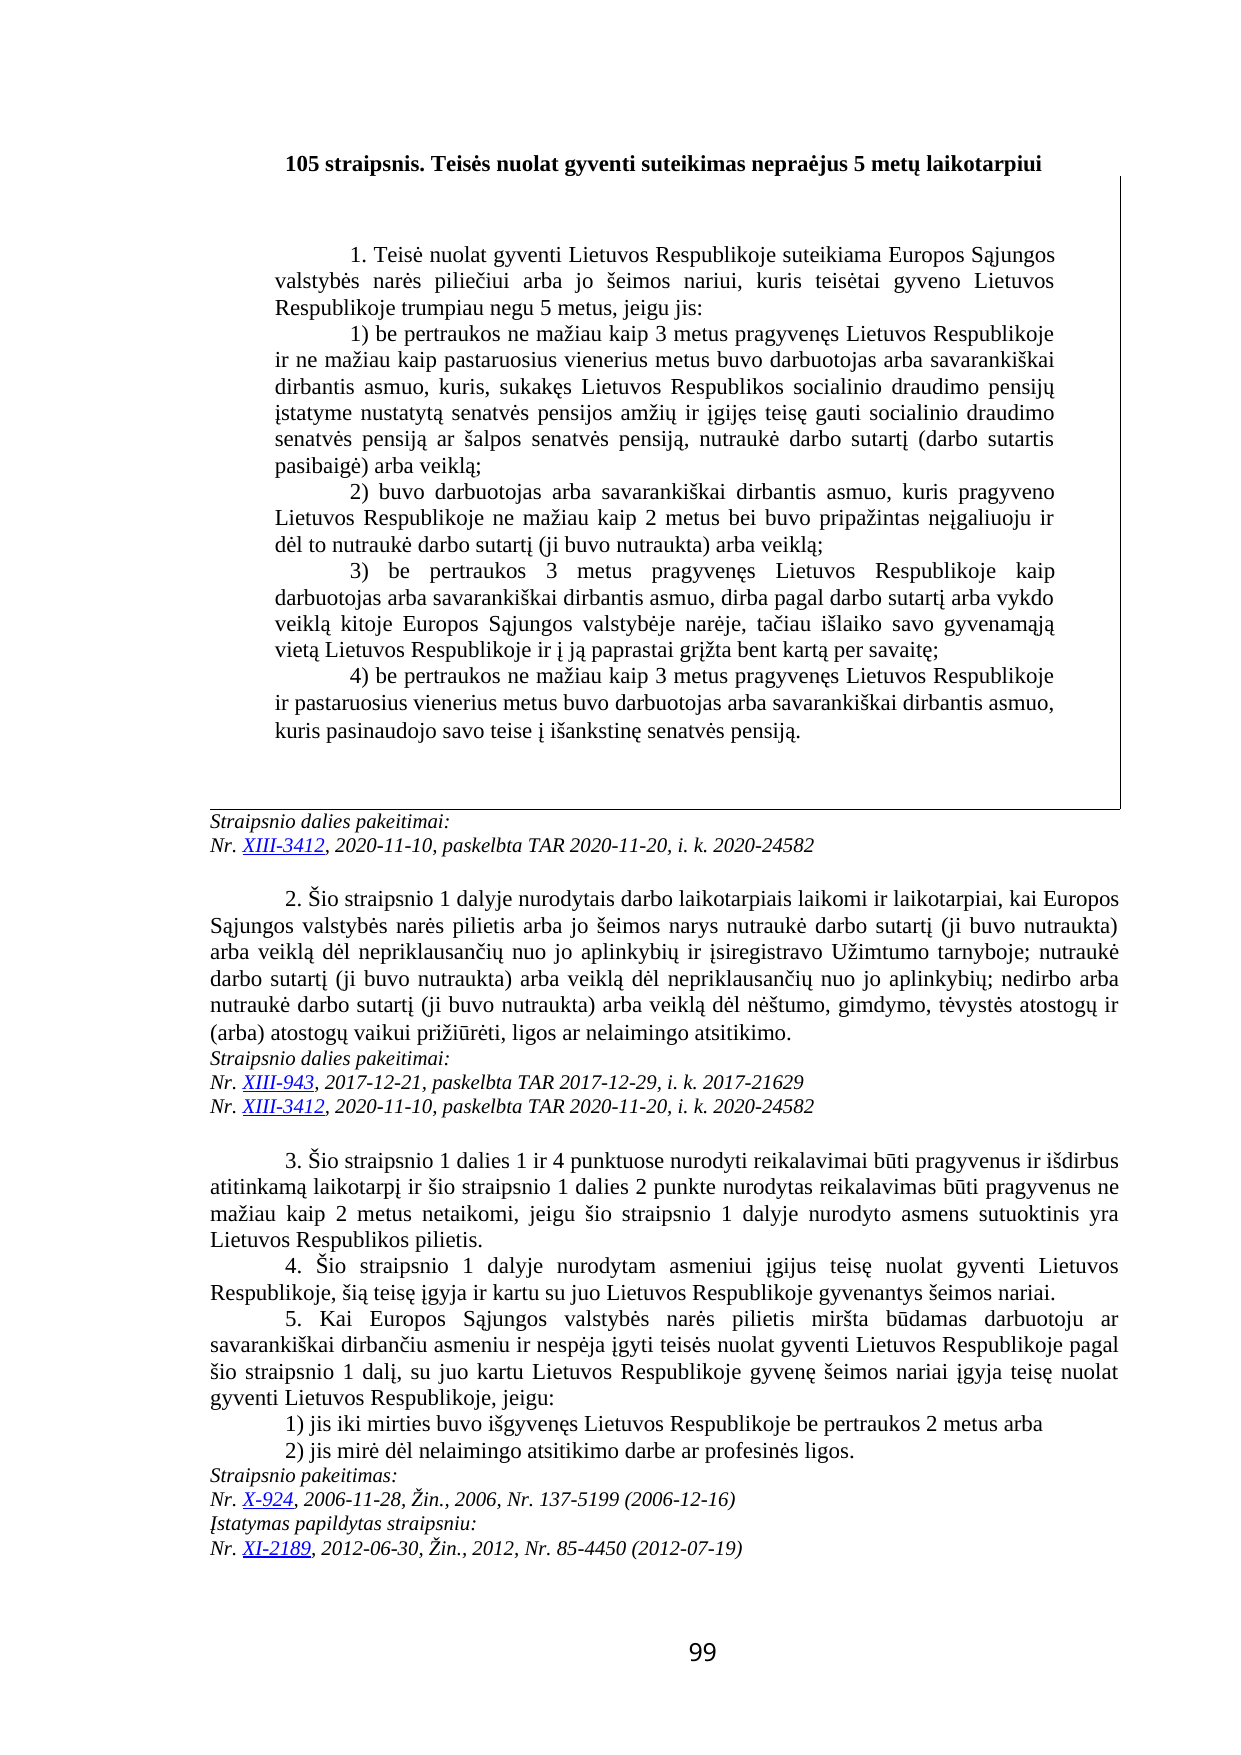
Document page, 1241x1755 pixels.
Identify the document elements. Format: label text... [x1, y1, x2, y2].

text 3) be pertraukos 3 metus pragyvenęs Lietuvos Respublikoje kaip darbuotojas arba savarankiškai dirbantis asmuo, dirba pagal darbo sutartį arba vykdo veiklą kitoje Europos Sąjungos valstybėje narėje, tačiau išlaiko savo gyvenamąją vietą Lietuvos Respublikoje ir į ją paprastai grįžta bent kartą per savaitę; [210, 557, 1120, 663]
text 2) jis mirė dėl nelaimingo atsitikimo darbe ar profesinės ligos. [210, 1437, 1120, 1463]
text Nr. XIII-943, 2017-12-21, paskelbta TAR 2017-12-29, i. k. 2017-21629 [210, 1070, 1120, 1094]
text 1) be pertraukos ne mažiau kaip 3 metus pragyvenęs Lietuvos Respublikoje ir ne mažiau kaip pastaruosius vienerius metus buvo darbuotojas arba savarankiškai dirbantis asmuo, kuris, sukakęs Lietuvos Respublikos socialinio draudimo pensijų įstatyme nustatytą senatvės pensijos amžių ir įgijęs teisę gauti socialinio draudimo senatvės pensiją ar šalpos senatvės pensiją, nutraukė darbo sutartį (darbo sutartis pasibaigė) arba veiklą; [210, 320, 1120, 478]
text Nr. XIII-3412, 2020-11-10, paskelbta TAR 2020-11-20, i. k. 2020-24582 [210, 833, 1120, 857]
text 4. Šio straipsnio 1 dalyje nurodytam asmeniui įgijus teisę nuolat gyventi Lietuvos Respublikoje, šią teisę įgyja ir kartu su juo Lietuvos Respublikoje gyvenantys šeimos nariai. [210, 1252, 1120, 1305]
text 4) be pertraukos ne mažiau kaip 3 metus pragyvenęs Lietuvos Respublikoje ir pastaruosius vienerius metus buvo darbuotojas arba savarankiškai dirbantis asmuo, kuris pasinaudojo savo teise į išankstinę senatvės pensiją. [210, 663, 1120, 809]
text 1) jis iki mirties buvo išgyvenęs Lietuvos Respublikoje be pertraukos 2 metus arba [210, 1411, 1120, 1437]
text 105 straipsnis. Teisės nuolat gyventi suteikimas nepraėjus 5 metų laikotarpiui [285, 150, 1120, 176]
text 1. Teisė nuolat gyventi Lietuvos Respublikoje suteikiama Europos Sąjungos valstybės narės piliečiui arba jo šeimos nariui, kuris teisėtai gyveno Lietuvos Respublikoje trumpiau negu 5 metus, jeigu jis: [210, 176, 1120, 320]
text 2. Šio straipsnio 1 dalyje nurodytais darbo laikotarpiais laikomi ir laikotarpiai, kai Europos Sąjungos valstybės narės pilietis arba jo šeimos narys nutraukė darbo sutartį (ji buvo nutraukta) arba veiklą dėl nepriklausančių nuo jo aplinkybių ir įsiregistravo Užimtumo tarnyboje; nutraukė darbo sutartį (ji buvo nutraukta) arba veiklą dėl nepriklausančių nuo jo aplinkybių; nedirbo arba nutraukė darbo sutartį (ji buvo nutraukta) arba veiklą dėl nėštumo, gimdymo, tėvystės atostogų ir (arba) atostogų vaikui prižiūrėti, ligos ar nelaimingo atsitikimo. [210, 886, 1120, 1046]
text Nr. XIII-3412, 2020-11-10, paskelbta TAR 2020-11-20, i. k. 2020-24582 [210, 1094, 1120, 1118]
text Straipsnio dalies pakeitimai: [210, 809, 1120, 833]
text Nr. XI-2189, 2012-06-30, Žin., 2012, Nr. 85-4450 (2012-07-19) [210, 1535, 1120, 1559]
text Straipsnio dalies pakeitimai: [210, 1046, 1120, 1070]
text 2) buvo darbuotojas arba savarankiškai dirbantis asmuo, kuris pragyveno Lietuvos Respublikoje ne mažiau kaip 2 metus bei buvo pripažintas neįgaliuoju ir dėl to nutraukė darbo sutartį (ji buvo nutraukta) arba veiklą; [210, 478, 1120, 557]
text Straipsnio pakeitimas: [210, 1463, 1120, 1487]
text Įstatymas papildytas straipsniu: [210, 1511, 1120, 1535]
text 5. Kai Europos Sąjungos valstybės narės pilietis miršta būdamas darbuotoju ar savarankiškai dirbančiu asmeniu ir nespėja įgyti teisės nuolat gyventi Lietuvos Respublikoje pagal šio straipsnio 1 dalį, su juo kartu Lietuvos Respublikoje gyvenę šeimos nariai įgyja teisę nuolat gyventi Lietuvos Respublikoje, jeigu: [210, 1305, 1120, 1411]
text 3. Šio straipsnio 1 dalies 1 ir 4 punktuose nurodyti reikalavimai būti pragyvenus ir išdirbus atitinkamą laikotarpį ir šio straipsnio 1 dalies 2 punkte nurodytas reikalavimas būti pragyvenus ne mažiau kaip 2 metus netaikomi, jeigu šio straipsnio 1 dalyje nurodyto asmens sutuoktinis yra Lietuvos Respublikos pilietis. [210, 1147, 1120, 1252]
text Nr. X-924, 2006-11-28, Žin., 2006, Nr. 137-5199 (2006-12-16) [210, 1487, 1120, 1511]
